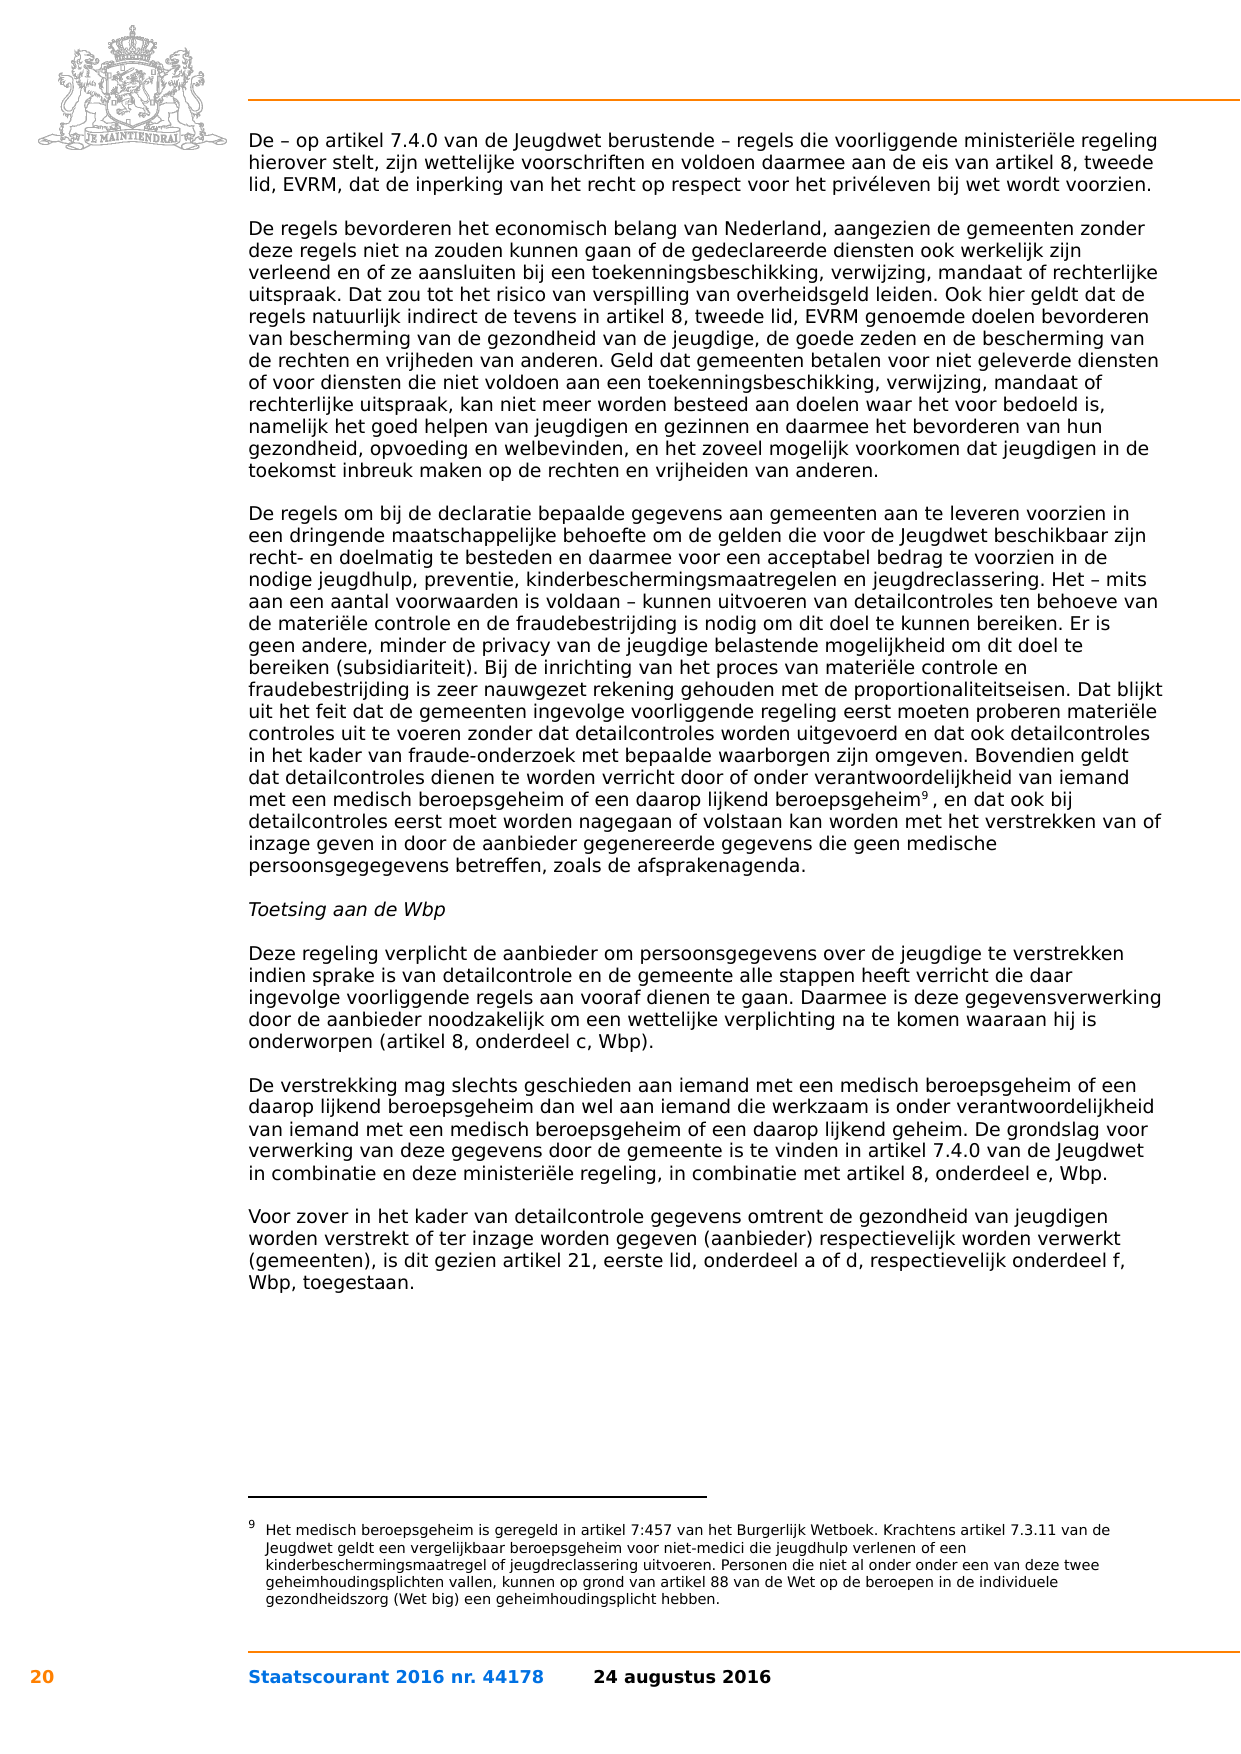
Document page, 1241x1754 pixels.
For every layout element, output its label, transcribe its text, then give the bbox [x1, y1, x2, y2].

text Deze regeling verplicht de aanbieder om persoonsgegevens over de jeugdige te verstrekken indien sprake is van detailcontrole en de gemeente alle stappen heeft verricht die daar ingevolge voorliggende regels aan vooraf dienen te gaan. Daarmee is deze gegevensverwerking door de aanbieder noodzakelijk om een wettelijke verplichting na te komen waaraan hij is onderworpen (artikel 8, onderdeel c, Wbp). [248, 943, 1163, 1053]
picture [38, 25, 227, 150]
text De regels bevorderen het economisch belang van Nederland, aangezien de gemeenten zonder deze regels niet na zouden kunnen gaan of de gedeclareerde diensten ook werkelijk zijn verleend en of ze aansluiten bij een toekenningsbeschikking, verwijzing, mandaat of rechterlijke uitspraak. Dat zou tot het risico van verspilling van overheidsgeld leiden. Ook hier geldt dat de regels natuurlijk indirect de tevens in artikel 8, tweede lid, EVRM genoemde doelen bevorderen van bescherming van de gezondheid van de jeugdige, de goede zeden en de bescherming van de rechten en vrijheden van anderen. Geld dat gemeenten betalen voor niet geleverde diensten of voor diensten die niet voldoen aan een toekenningsbeschikking, verwijzing, mandaat of rechterlijke uitspraak, kan niet meer worden besteed aan doelen waar het voor bedoeld is, namelijk het goed helpen van jeugdigen en gezinnen en daarmee het bevorderen van hun gezondheid, opvoeding en welbevinden, en het zoveel mogelijk voorkomen dat jeugdigen in de toekomst inbreuk maken op de rechten en vrijheiden van anderen. [248, 218, 1163, 481]
text Voor zover in het kader van detailcontrole gegevens omtrent de gezondheid van jeugdigen worden verstrekt of ter inzage worden gegeven (aanbieder) respectievelijk worden verwerkt (gemeenten), is dit gezien artikel 21, eerste lid, onderdeel a of d, respectievelijk onderdeel f, Wbp, toegestaan. [248, 1206, 1163, 1294]
subtitle Toetsing aan de Wbp [248, 899, 1163, 921]
text De verstrekking mag slechts geschieden aan iemand met een medisch beroepsgeheim of een daarop lijkend beroepsgeheim dan wel aan iemand die werkzaam is onder verantwoordelijkheid van iemand met een medisch beroepsgeheim of een daarop lijkend geheim. De grondslag voor verwerking van deze gegevens door de gemeente is te vinden in artikel 7.4.0 van de Jeugdwet in combinatie en deze ministeriële regeling, in combinatie met artikel 8, onderdeel e, Wbp. [248, 1074, 1163, 1184]
text De regels om bij de declaratie bepaalde gegevens aan gemeenten aan te leveren voorzien in een dringende maatschappelijke behoefte om de gelden die voor de Jeugdwet beschikbaar zijn recht- en doelmatig te besteden en daarmee voor een acceptabel bedrag te voorzien in de nodige jeugdhulp, preventie, kinderbeschermingsmaatregelen en jeugdreclassering. Het – mits aan een aantal voorwaarden is voldaan – kunnen uitvoeren van detailcontroles ten behoeve van de materiële controle en de fraudebestrijding is nodig om dit doel te kunnen bereiken. Er is geen andere, minder de privacy van de jeugdige belastende mogelijkheid om dit doel te bereiken (subsidiariteit). Bij de inrichting van het proces van materiële controle en fraudebestrijding is zeer nauwgezet rekening gehouden met de proportionaliteitseisen. Dat blijkt uit het feit dat de gemeenten ingevolge voorliggende regeling eerst moeten proberen materiële controles uit te voeren zonder dat detailcontroles worden uitgevoerd en dat ook detailcontroles in het kader van fraude-onderzoek met bepaalde waarborgen zijn omgeven. Bovendien geldt dat detailcontroles dienen te worden verricht door of onder verantwoordelijkheid van iemand met een medisch beroepsgeheim of een daarop lijkend beroepsgeheim, en dat ook bij detailcontroles eerst moet worden nagegaan of volstaan kan worden met het verstrekken van of inzage geven in door de aanbieder gegenereerde gegevens die geen medische persoonsgegegevens betreffen, zoals de afsprakenagenda. [248, 503, 1163, 877]
text Het medisch beroepsgeheim is geregeld in artikel 7:457 van het Burgerlijk Wetboek. Krachtens artikel 7.3.11 van de Jeugdwet geldt een vergelijkbaar beroepsgeheim voor niet-medici die jeugdhulp verlenen of een kinderbeschermingsmaatregel of jeugdreclassering uitvoeren. Personen die niet al onder onder een van deze twee geheimhoudingsplichten vallen, kunnen op grond van artikel 88 van de Wet op de beroepen in de individuele gezondheidszorg (Wet big) een geheimhoudingsplicht hebben. [248, 1518, 1163, 1608]
text De – op artikel 7.4.0 van de Jeugdwet berustende – regels die voorliggende ministeriële regeling hierover stelt, zijn wettelijke voorschriften en voldoen daarmee aan de eis van artikel 8, tweede lid, EVRM, dat de inperking van het recht op respect voor het privéleven bij wet wordt voorzien. [248, 130, 1163, 196]
